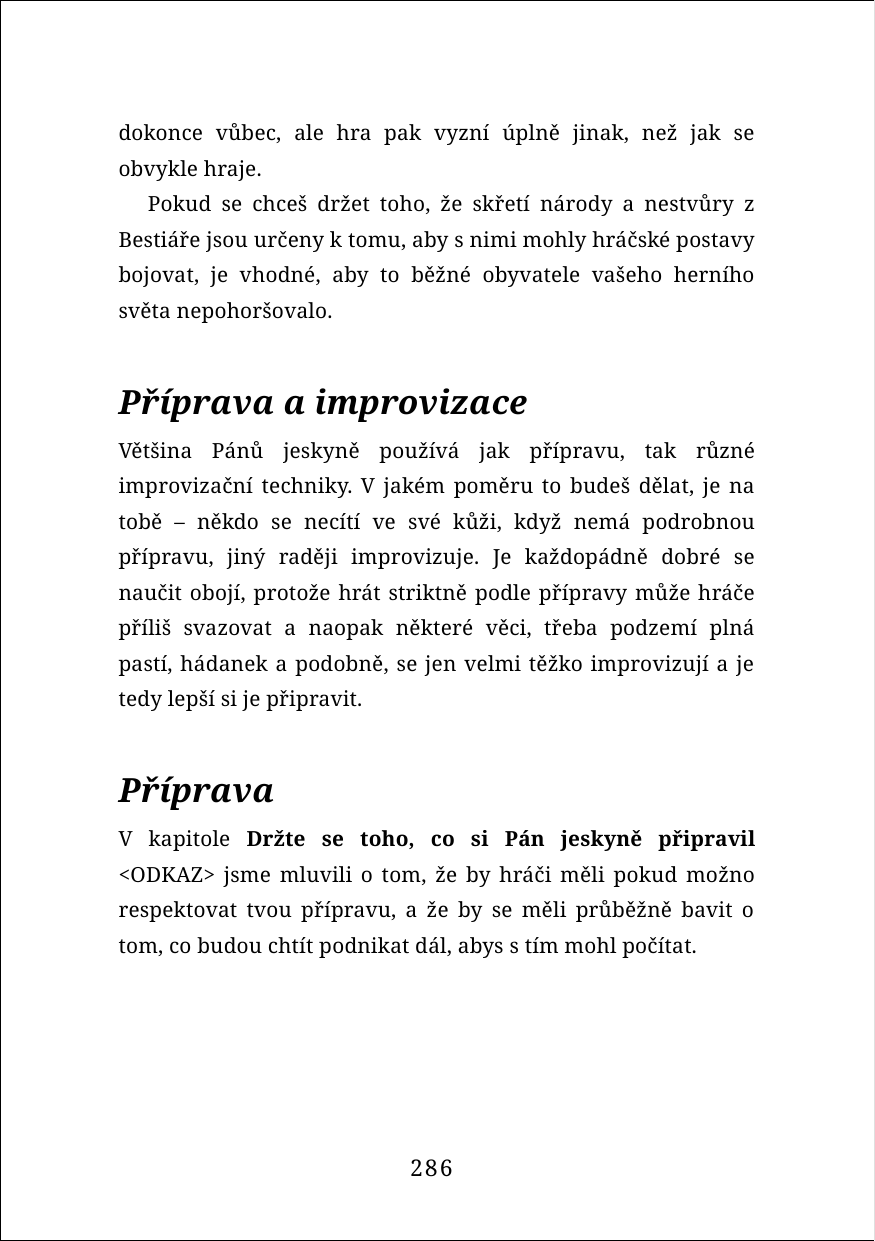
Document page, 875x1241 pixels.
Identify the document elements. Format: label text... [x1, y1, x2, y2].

text V kapitole Držte se toho, co si Pán jeskyně připravil <ODKAZ> jsme mluvili o tom, že by hráči měli pokud možno respektovat tvou přípravu, a že by se měli průběžně bavit o tom, co budou chtít podnikat dál, abys s tím mohl počítat. [118, 824, 756, 959]
text Většina Pánů jeskyně používá jak přípravu, tak různé improvizační techniky. V jakém poměru to budeš dělat, je na tobě – někdo se necítí ve své kůži, když nemá podrobnou přípravu, jiný raději improvizuje. Je každopádně dobré se naučit obojí, protože hrát striktně podle přípravy může hráče příliš svazovat a naopak některé věci, třeba podzemí plná pastí, hádanek a podobně, se jen velmi těžko improvizují a je tedy lepší si je připravit. [118, 436, 756, 713]
subtitle Příprava a improvizace [118, 379, 756, 424]
subtitle Příprava [118, 767, 756, 813]
text dokonce vůbec, ale hra pak vyzní úplně jinak, než jak se obvykle hraje. Pokud se chceš držet toho, že skřetí národy a nestvůry z Bestiáře jsou určeny k tomu, aby s nimi mohly hráčské postavy bojovat, je vhodné, aby to běžné obyvatele vašeho herního světa nepohoršovalo. [118, 118, 756, 324]
